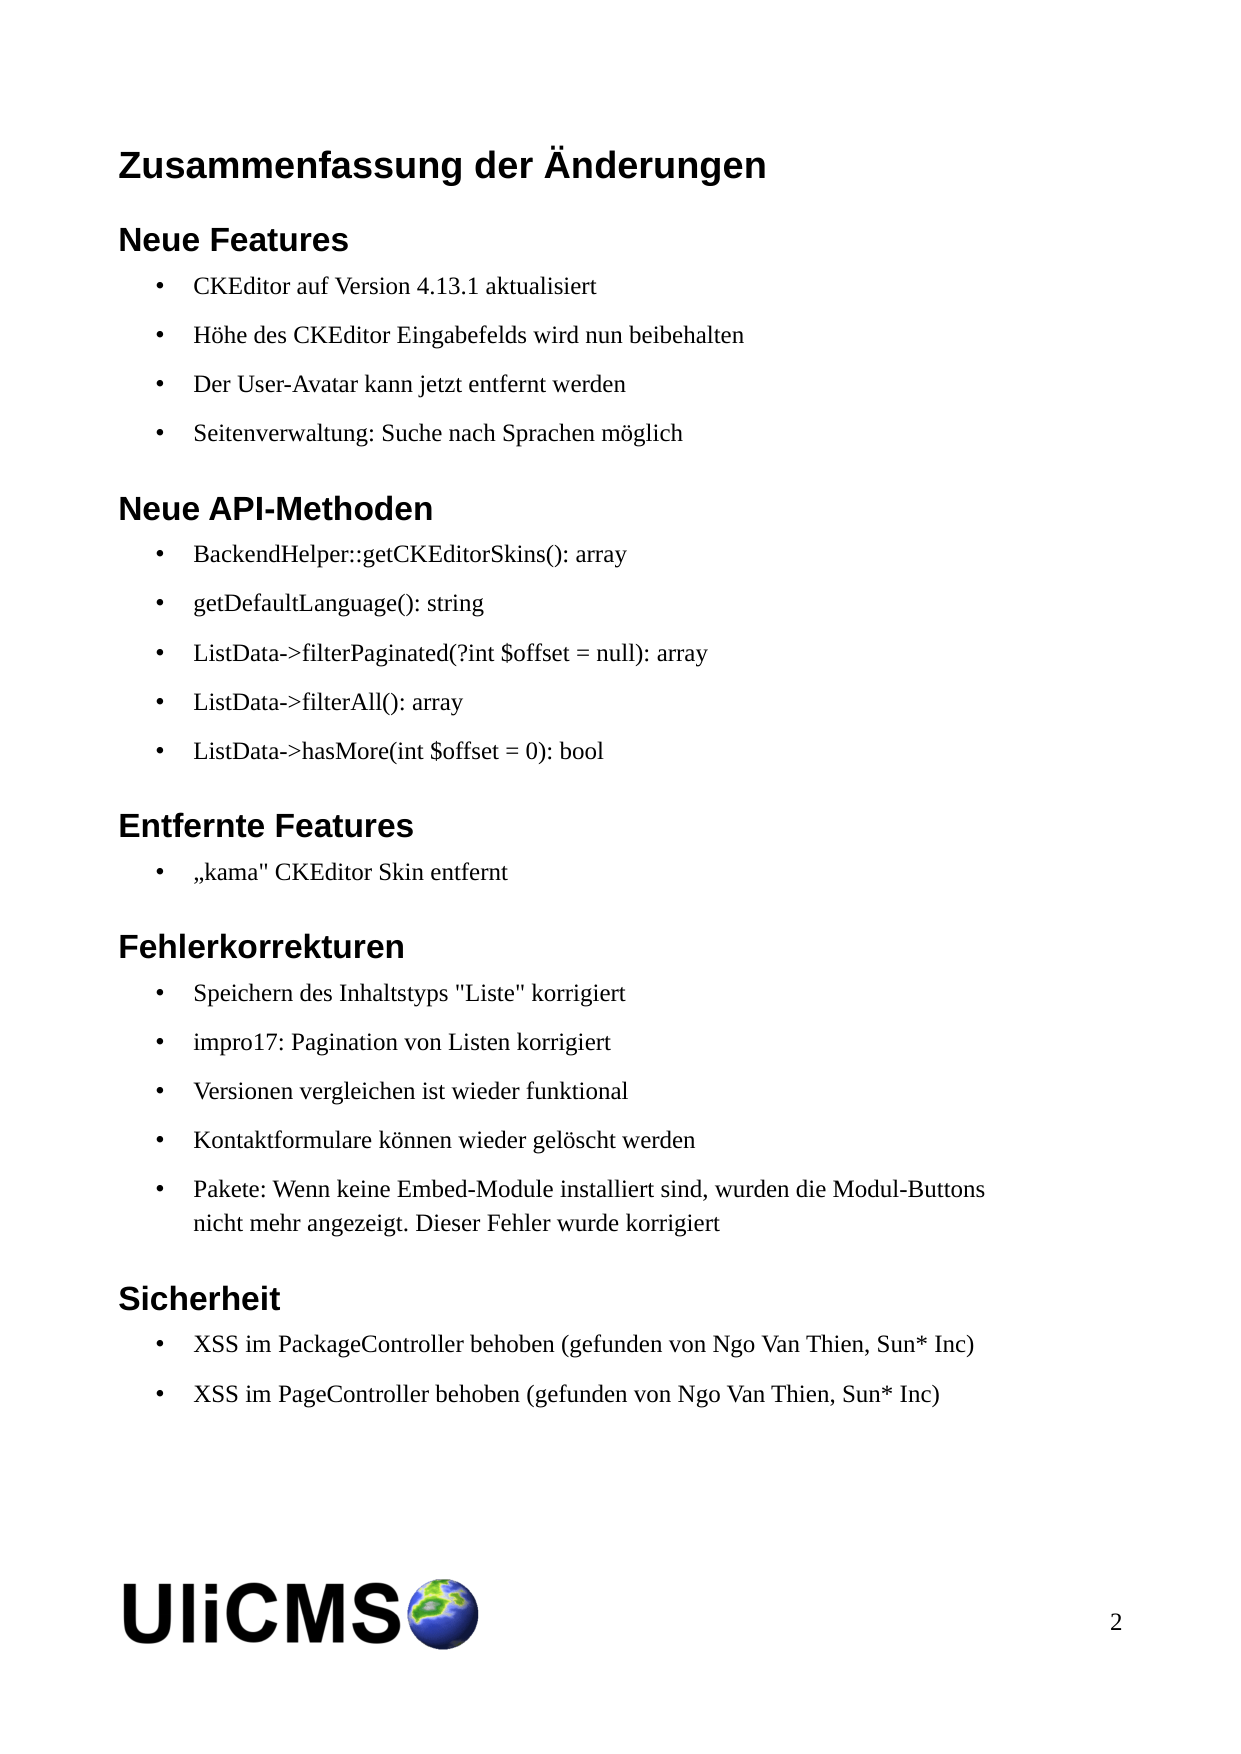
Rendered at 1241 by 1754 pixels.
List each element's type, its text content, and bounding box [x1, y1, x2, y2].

list ListData->filterAll(): array [156, 687, 1122, 715]
picture [118, 1578, 479, 1652]
subtitle Sicherheit [118, 1278, 1122, 1317]
list Höhe des CKEditor Eingabefelds wird nun beibehalten [156, 320, 1122, 349]
list impro17: Pagination von Listen korrigiert [156, 1027, 1122, 1056]
subtitle Fehlerkorrekturen [118, 927, 1122, 965]
subtitle Neue Features [118, 220, 1122, 259]
list getDefaultLanguage(): string [156, 588, 1122, 617]
list XSS im PackageController behoben (gefunden von Ngo Van Thien, Sun* Inc) [156, 1329, 1122, 1358]
list Speichern des Inhaltstyps "Liste" korrigiert [156, 978, 1122, 1007]
list Pakete: Wenn keine Embed-Module installiert sind, wurden die Modul-Buttons nicht mehr angezeigt. Dieser Fehler wurde korrigiert [156, 1174, 1122, 1237]
list „kama" CKEditor Skin entfernt [156, 857, 1122, 886]
list Seitenverwaltung: Suche nach Sprachen möglich [156, 418, 1122, 447]
list ListData->hasMore(int $offset = 0): bool [156, 736, 1122, 764]
subtitle Neue API-Methoden [118, 488, 1122, 527]
list XSS im PageController behoben (gefunden von Ngo Van Thien, Sun* Inc) [156, 1379, 1122, 1407]
list Der User-Avatar kann jetzt entfernt werden [156, 369, 1122, 398]
subtitle Entfernte Features [118, 806, 1122, 844]
list CKEditor auf Version 4.13.1 aktualisiert [156, 271, 1122, 300]
list BackendHelper::getCKEditorSkins(): array [156, 539, 1122, 568]
list Versionen vergleichen ist wieder funktional [156, 1076, 1122, 1105]
list ListData->filterPaginated(?int $offset = null): array [156, 638, 1122, 666]
list Kontaktformulare können wieder gelöscht werden [156, 1125, 1122, 1154]
